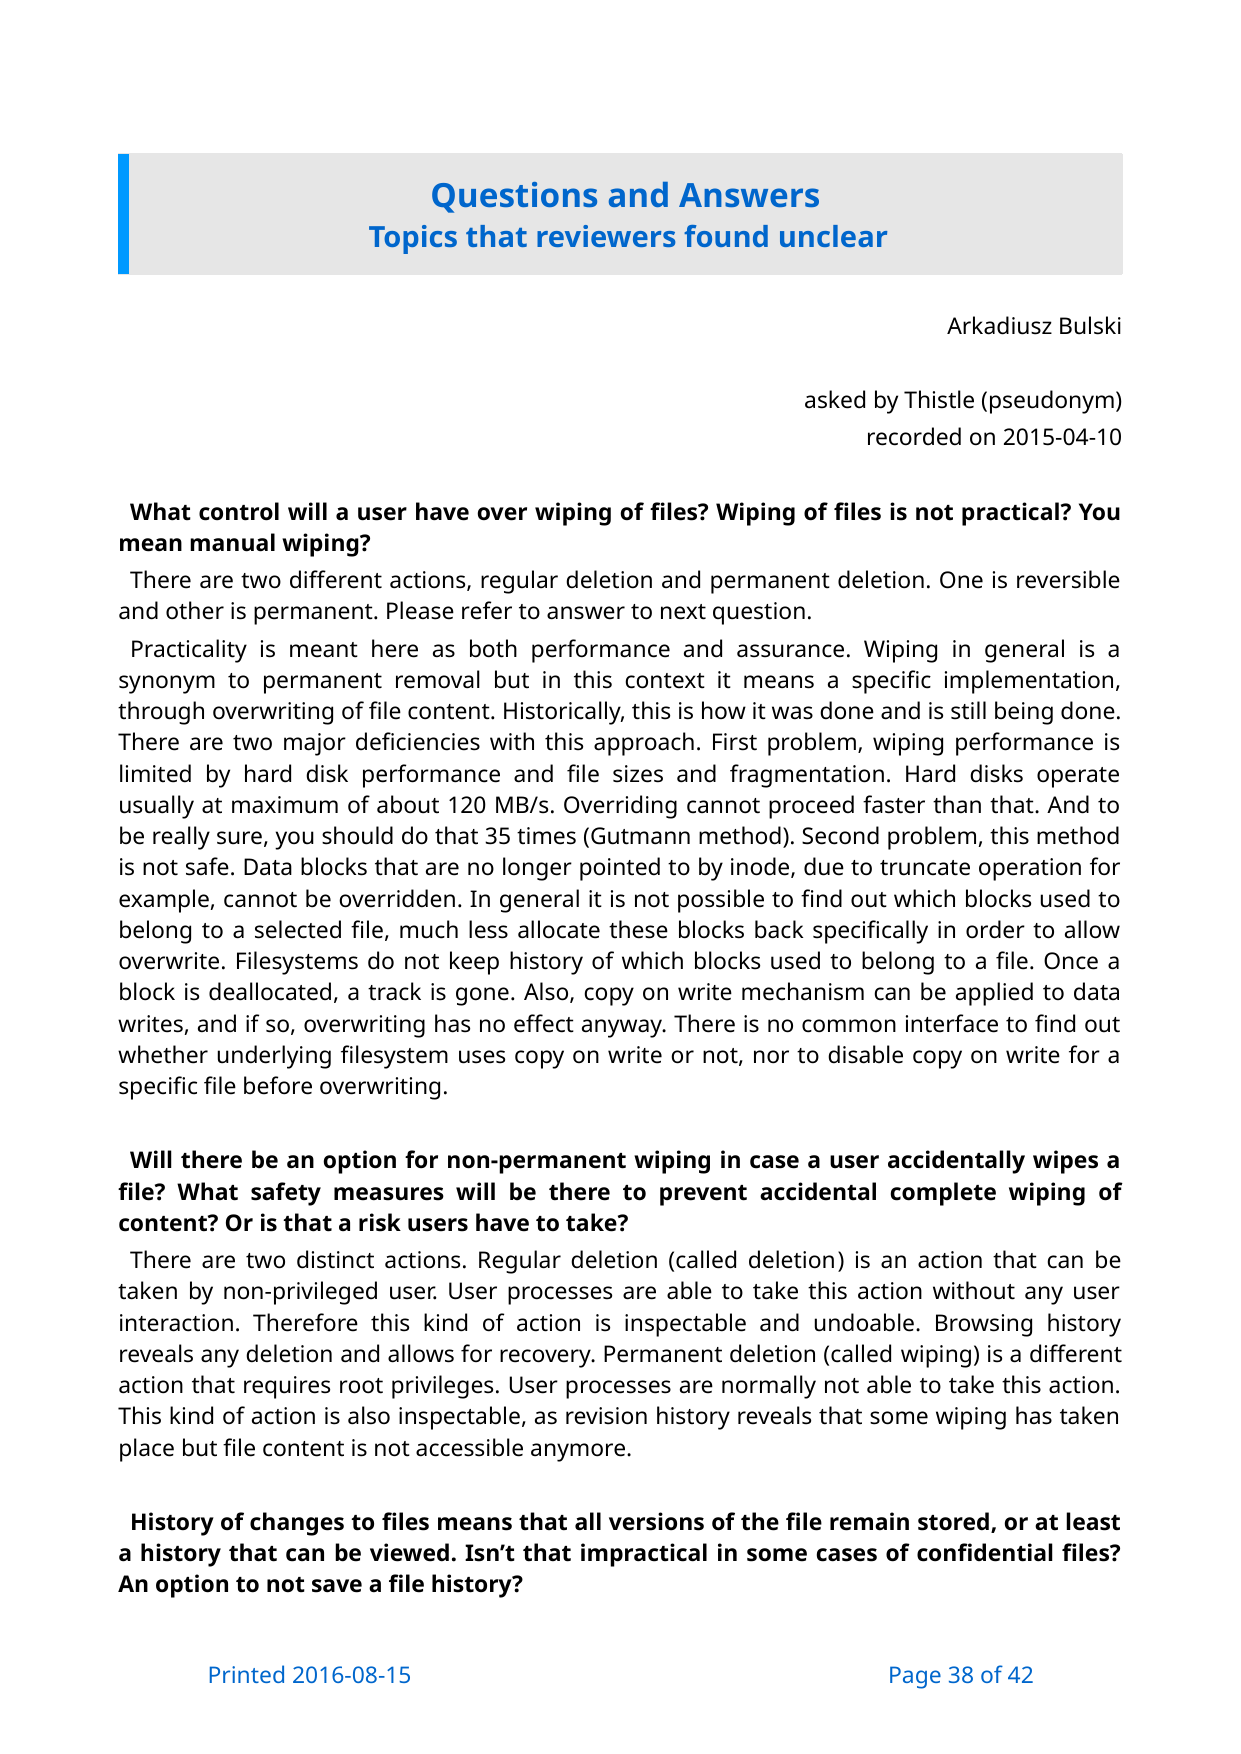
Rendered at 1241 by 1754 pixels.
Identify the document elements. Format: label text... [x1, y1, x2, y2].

text History of changes to files means that all versions of the file remain stored, or at least a history that can be viewed. Isn’t that impractical in some cases of confidential files? An option to not save a file history? [118, 1506, 1122, 1600]
text recorded on 2015-04-10 [118, 421, 1122, 452]
text Will there be an option for non-permanent wiping in case a user accidentally wipes a file? What safety measures will be there to prevent accidental complete wiping of content? Or is that a risk users have to take? [118, 1144, 1122, 1238]
text There are two distinct actions. Regular deletion (called deletion) is an action that can be taken by non-privileged user. User processes are able to take this action without any user interaction. Therefore this kind of action is inspectable and undoable. Browsing history reveals any deletion and allows for recovery. Permanent deletion (called wiping) is a different action that requires root privileges. User processes are normally not able to take this action. This kind of action is also inspectable, as revision history reveals that some wiping has taken place but file content is not accessible anymore. [118, 1244, 1122, 1463]
text Arkadiusz Bulski [118, 310, 1122, 341]
text There are two different actions, regular deletion and permanent deletion. One is reversible and other is permanent. Please refer to answer to next question. [118, 564, 1122, 627]
subtitle Questions and Answers Topics that reviewers found unclear [129, 155, 1122, 274]
text Practicality is meant here as both performance and assurance. Wiping in general is a synonym to permanent removal but in this context it means a specific implementation, through overwriting of file content. Historically, this is how it was done and is still being done. There are two major deficiencies with this approach. First problem, wiping performance is limited by hard disk performance and file sizes and fragmentation. Hard disks operate usually at maximum of about 120 MB/s. Overriding cannot proceed faster than that. And to be really sure, you should do that 35 times (Gutmann method). Second problem, this method is not safe. Data blocks that are no longer pointed to by inode, due to truncate operation for example, cannot be overridden. In general it is not possible to find out which blocks used to belong to a selected file, much less allocate these blocks back specifically in order to allow overwrite. Filesystems do not keep history of which blocks used to belong to a file. Once a block is deallocated, a track is gone. Also, copy on write mechanism can be applied to data writes, and if so, overwriting has no effect anyway. There is no common interface to find out whether underlying filesystem uses copy on write or not, nor to disable copy on write for a specific file before overwriting. [118, 632, 1122, 1101]
text What control will a user have over wiping of files? Wiping of files is not practical? You mean manual wiping? [118, 496, 1122, 558]
text asked by Thistle (pseudonym) [118, 384, 1122, 415]
